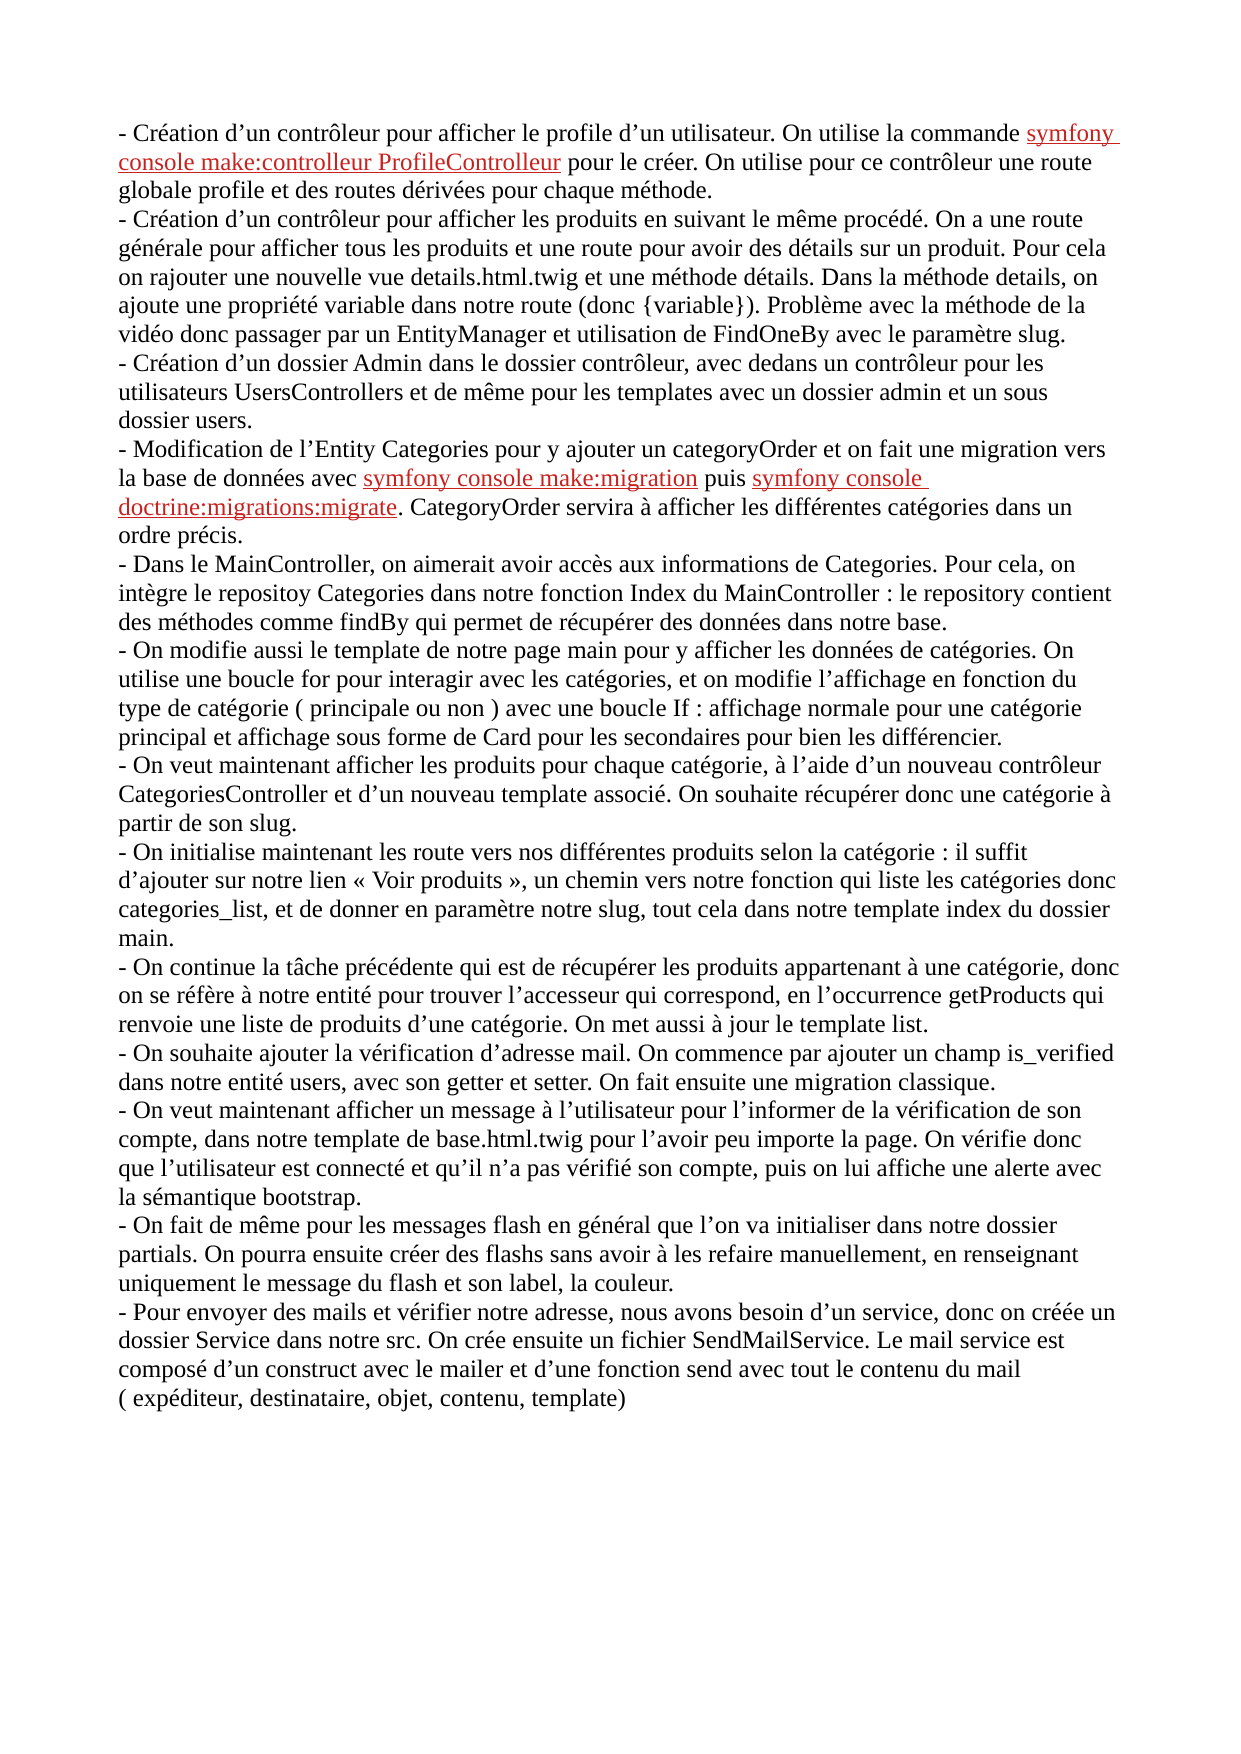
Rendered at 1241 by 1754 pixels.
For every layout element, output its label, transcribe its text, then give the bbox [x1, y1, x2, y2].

text - On veut maintenant afficher un message à l’utilisateur pour l’informer de la vérification de son compte, dans notre template de base.html.twig pour l’avoir peu importe la page. On vérifie donc que l’utilisateur est connecté et qu’il n’a pas vérifié son compte, puis on lui affiche une alerte avec la sémantique bootstrap. [118, 1096, 1122, 1211]
text - Création d’un dossier Admin dans le dossier contrôleur, avec dedans un contrôleur pour les utilisateurs UsersControllers et de même pour les templates avec un dossier admin et un sous dossier users. [118, 348, 1122, 434]
text - Dans le MainController, on aimerait avoir accès aux informations de Categories. Pour cela, on intègre le repositoy Categories dans notre fonction Index du MainController : le repository contient des méthodes comme findBy qui permet de récupérer des données dans notre base. [118, 549, 1122, 636]
text - Pour envoyer des mails et vérifier notre adresse, nous avons besoin d’un service, donc on créée un dossier Service dans notre src. On crée ensuite un fichier SendMailService. Le mail service est composé d’un construct avec le mailer et d’une fonction send avec tout le contenu du mail ( expéditeur, destinataire, objet, contenu, template) [118, 1297, 1122, 1412]
text - On veut maintenant afficher les produits pour chaque catégorie, à l’aide d’un nouveau contrôleur CategoriesController et d’un nouveau template associé. On souhaite récupérer donc une catégorie à partir de son slug. [118, 751, 1122, 837]
text - Création d’un contrôleur pour afficher les produits en suivant le même procédé. On a une route générale pour afficher tous les produits et une route pour avoir des détails sur un produit. Pour cela on rajouter une nouvelle vue details.html.twig et une méthode détails. Dans la méthode details, on ajoute une propriété variable dans notre route (donc {variable}). Problème avec la méthode de la vidéo donc passager par un EntityManager et utilisation de FindOneBy avec le paramètre slug. [118, 204, 1122, 348]
text - Modification de l’Entity Categories pour y ajouter un categoryOrder et on fait une migration vers la base de données avec symfony console make:migration puis symfony console doctrine:migrations:migrate. CategoryOrder servira à afficher les différentes catégories dans un ordre précis. [118, 434, 1122, 549]
text - Création d’un contrôleur pour afficher le profile d’un utilisateur. On utilise la commande symfony console make:controlleur ProfileControlleur pour le créer. On utilise pour ce contrôleur une route globale profile et des routes dérivées pour chaque méthode. [118, 118, 1122, 204]
text - On initialise maintenant les route vers nos différentes produits selon la catégorie : il suffit d’ajouter sur notre lien « Voir produits », un chemin vers notre fonction qui liste les catégories donc categories_list, et de donner en paramètre notre slug, tout cela dans notre template index du dossier main. [118, 837, 1122, 952]
text - On modifie aussi le template de notre page main pour y afficher les données de catégories. On utilise une boucle for pour interagir avec les catégories, et on modifie l’affichage en fonction du type de catégorie ( principale ou non ) avec une boucle If : affichage normale pour une catégorie principal et affichage sous forme de Card pour les secondaires pour bien les différencier. [118, 636, 1122, 751]
text - On continue la tâche précédente qui est de récupérer les produits appartenant à une catégorie, donc on se réfère à notre entité pour trouver l’accesseur qui correspond, en l’occurrence getProducts qui renvoie une liste de produits d’une catégorie. On met aussi à jour le template list. [118, 952, 1122, 1038]
text - On souhaite ajouter la vérification d’adresse mail. On commence par ajouter un champ is_verified dans notre entité users, avec son getter et setter. On fait ensuite une migration classique. [118, 1038, 1122, 1096]
text - On fait de même pour les messages flash en général que l’on va initialiser dans notre dossier partials. On pourra ensuite créer des flashs sans avoir à les refaire manuellement, en renseignant uniquement le message du flash et son label, la couleur. [118, 1211, 1122, 1297]
